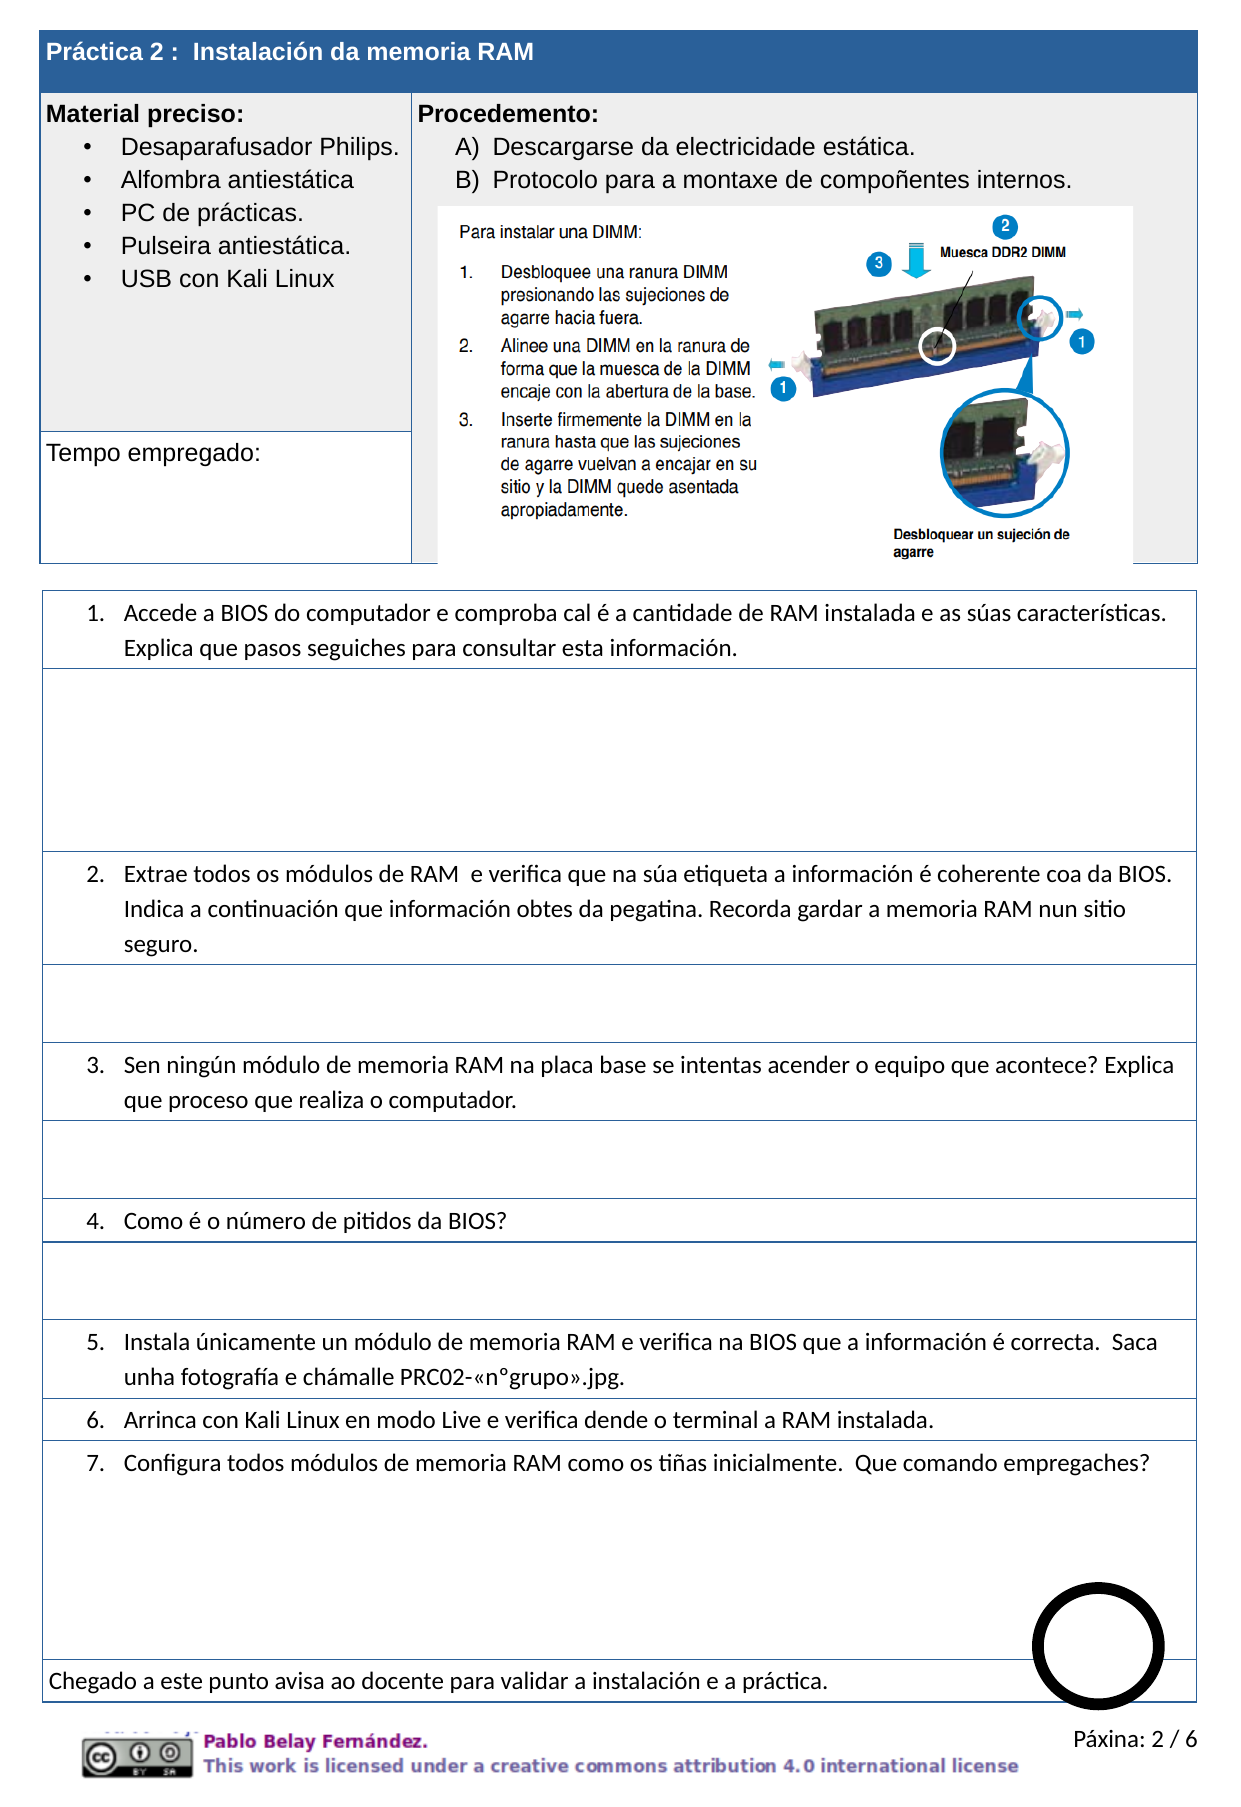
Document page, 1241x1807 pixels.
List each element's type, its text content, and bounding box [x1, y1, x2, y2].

table_header Accede a BIOS do computador e comproba cal é a cantidade de RAM instalada e as súas características. Explica que pasos seguiches para consultar esta información. [43, 591, 1196, 668]
table_header Práctica 2 : Instalación da memoria RAM [41, 31, 908, 92]
table_cell Como é o número de pitidos da BIOS? [43, 1199, 1196, 1241]
table_cell Sen ningún módulo de memoria RAM na placa base se intentas acender o equipo que acontece? Explica que proceso que realiza o computador. [43, 1043, 1196, 1120]
table_cell Configura todos módulos de memoria RAM como os tiñas inicialmente. Que comando empregaches? [43, 1441, 1196, 1658]
table_cell [43, 965, 1196, 1042]
picture [65, 1722, 1035, 1787]
table_cell Tempo empregado: [41, 432, 411, 562]
table_cell Arrinca con Kali Linux en modo Live e verifica dende o terminal a RAM instalada. [43, 1399, 1196, 1440]
table_cell [1135, 1660, 1196, 1701]
table_cell [43, 1243, 1196, 1319]
table_cell Instala únicamente un módulo de memoria RAM e verifica na BIOS que a información é correcta. Saca unha fotografía e chámalle PRC02-«nºgrupo».jpg. [43, 1320, 1196, 1397]
table_header [909, 31, 1197, 92]
table_cell Procedemento: Descargarse da electricidade estática. Protocolo para a montaxe de compoñentes internos. [412, 93, 1197, 562]
table_cell Chegado a este punto avisa ao docente para validar a instalación e a práctica. [43, 1660, 1062, 1701]
table_cell [43, 669, 1196, 851]
table_cell Extrae todos os módulos de RAM e verifica que na súa etiqueta a información é coherente coa da BIOS. Indica a continuación que información obtes da pegatina. Recorda gardar a memoria RAM nun sitio seguro. [43, 852, 1196, 964]
picture [437, 206, 1134, 569]
table_cell Material preciso: Desaparafusador Philips. Alfombra antiestática PC de prácticas. Pulseira antiestática. USB con Kali Linux [41, 93, 411, 431]
table_cell [43, 1121, 1196, 1198]
